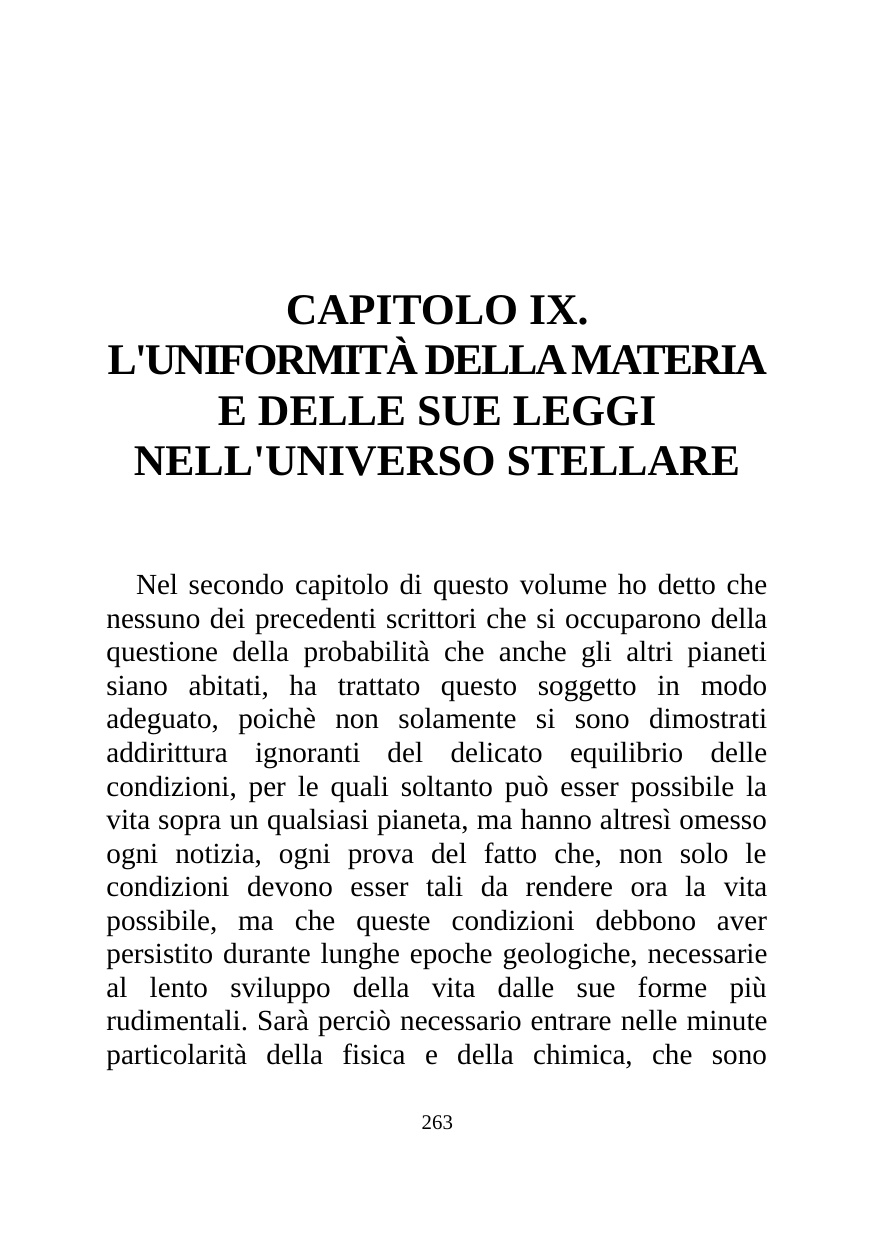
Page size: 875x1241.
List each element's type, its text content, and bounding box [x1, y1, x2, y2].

text Nel secondo capitolo di questo volume ho detto che nessuno dei precedenti scrittori che si occuparono della questione della probabilità che anche gli altri pianeti siano abitati, ha trattato questo soggetto in modo adeguato, poichè non solamente si sono dimostrati addirittura ignoranti del delicato equilibrio delle condizioni, per le quali soltanto può esser possibile la vita sopra un qualsiasi pianeta, ma hanno altresì omesso ogni notizia, ogni prova del fatto che, non solo le condizioni devono esser tali da rendere ora la vita possibile, ma che queste condizioni debbono aver persistito durante lunghe epoche geologiche, necessarie al lento sviluppo della vita dalle sue forme più rudimentali. Sarà perciò necessario entrare nelle minute particolarità della fisica e della chimica, che sono [106, 567, 768, 1071]
subtitle CAPITOLO IX. L'UNIFORMITÀ DELLA MATERIA E DELLE SUE LEGGI NELL'UNIVERSO STELLARE [106, 283, 768, 485]
